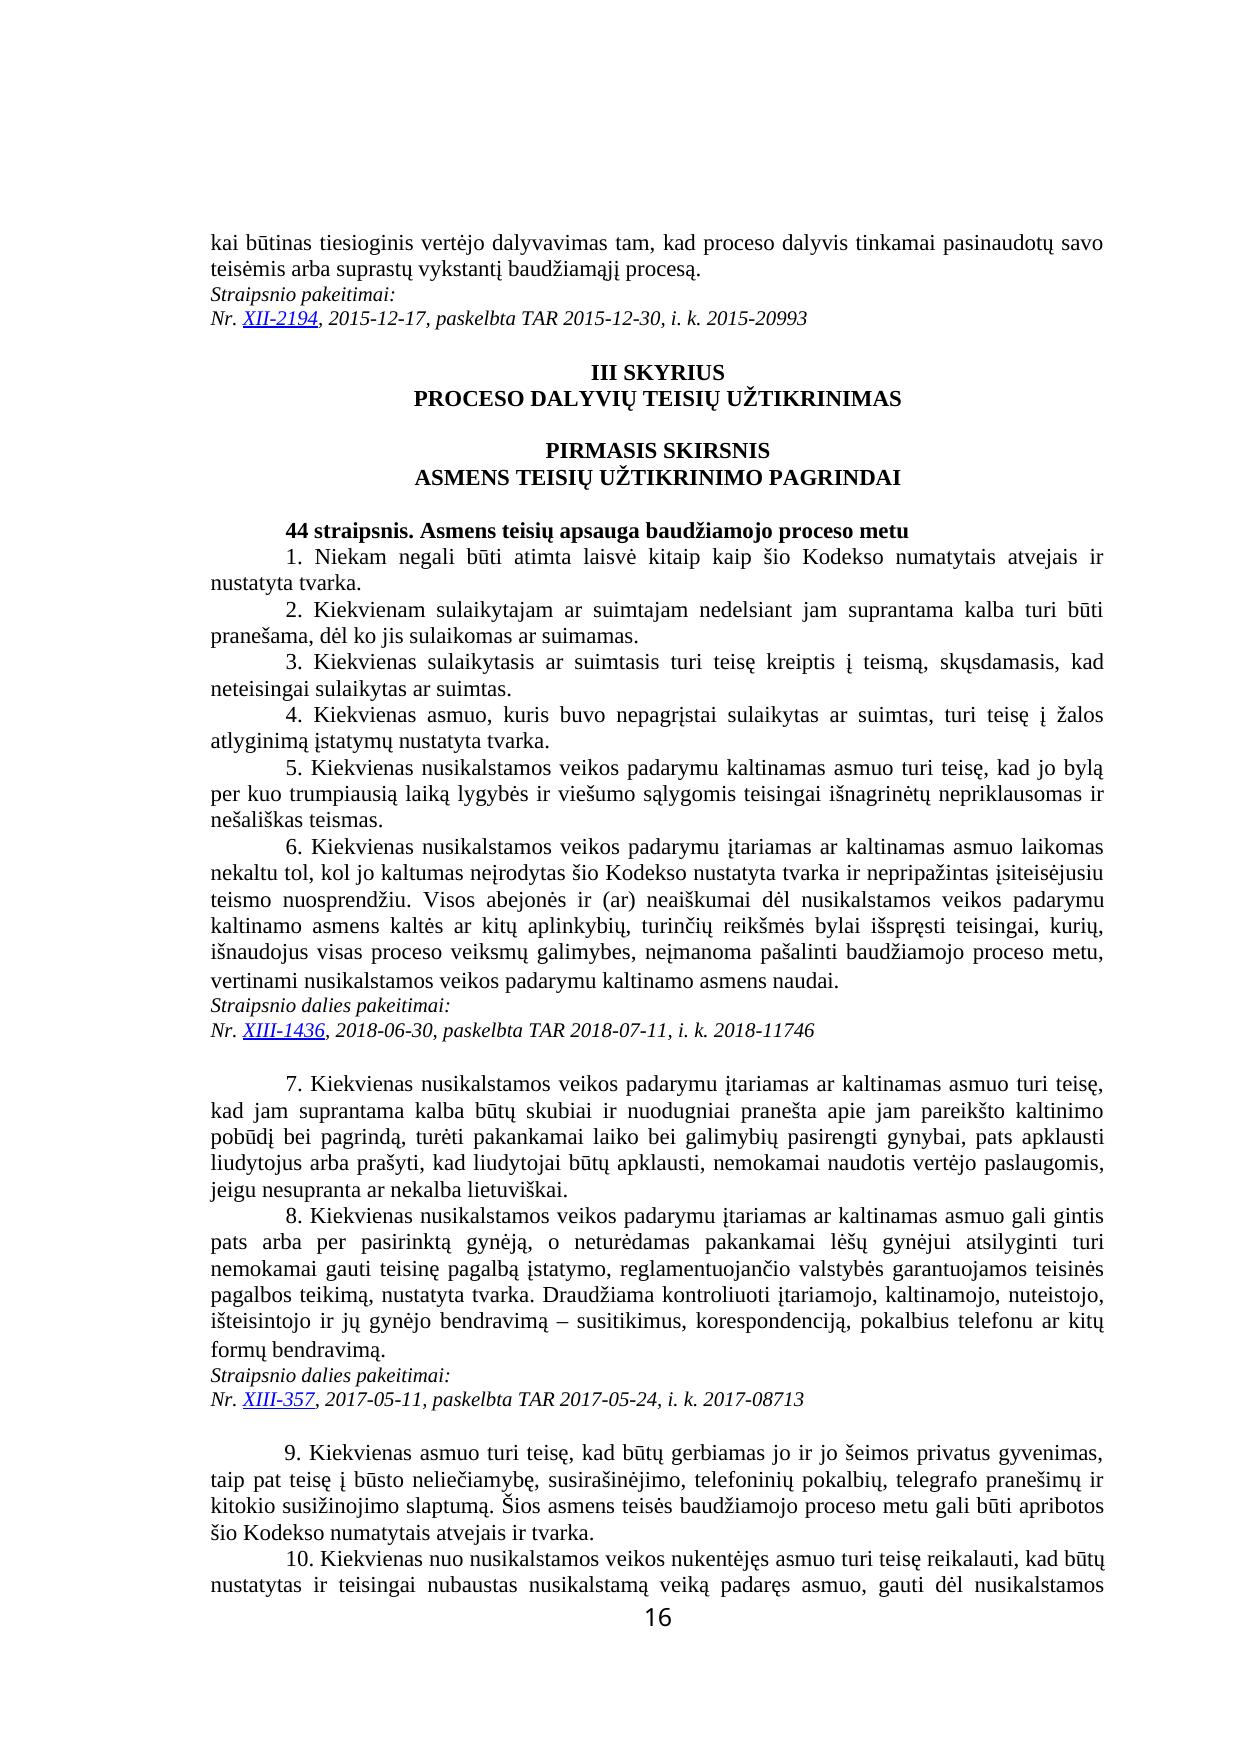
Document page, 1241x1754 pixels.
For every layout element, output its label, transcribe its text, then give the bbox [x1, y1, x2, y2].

subtitle III skyrius [210, 358, 1105, 385]
text Proceso dalyvių teisių užtikrinimas [210, 385, 1105, 411]
text Straipsnio dalies pakeitimai: [210, 993, 1105, 1017]
text 4. Kiekvienas asmuo, kuris buvo nepagrįstai sulaikytas ar suimtas, turi teisę į žalos atlyginimą įstatymų nustatyta tvarka. [210, 701, 1105, 754]
text Asmens teisių užtikrinimo pagrindai [210, 464, 1105, 490]
text 1. Niekam negali būti atimta laisvė kitaip kaip šio Kodekso numatytais atvejais ir nustatyta tvarka. [210, 543, 1105, 596]
text 8. Kiekvienas nusikalstamos veikos padarymu įtariamas ar kaltinamas asmuo gali gintis pats arba per pasirinktą gynėją, o neturėdamas pakankamai lėšų gynėjui atsilyginti turi nemokamai gauti teisinę pagalbą įstatymo, reglamentuojančio valstybės garantuojamos teisinės pagalbos teikimą, nustatyta tvarka. Draudžiama kontroliuoti įtariamojo, kaltinamojo, nuteistojo, išteisintojo ir jų gynėjo bendravimą – susitikimus, korespondenciją, pokalbius telefonu ar kitų formų bendravimą. [210, 1202, 1105, 1363]
text 5. Kiekvienas nusikalstamos veikos padarymu kaltinamas asmuo turi teisę, kad jo bylą per kuo trumpiausią laiką lygybės ir viešumo sąlygomis teisingai išnagrinėtų nepriklausomas ir nešališkas teismas. [210, 754, 1105, 833]
text PIRMASIS SKIRSNIS [210, 438, 1105, 464]
text 3. Kiekvienas sulaikytasis ar suimtasis turi teisę kreiptis į teismą, skųsdamasis, kad neteisingai sulaikytas ar suimtas. [210, 648, 1105, 701]
text 9. Kiekvienas asmuo turi teisę, kad būtų gerbiamas jo ir jo šeimos privatus gyvenimas, taip pat teisę į būsto neliečiamybę, susirašinėjimo, telefoninių pokalbių, telegrafo pranešimų ir kitokio susižinojimo slaptumą. Šios asmens teisės baudžiamojo proceso metu gali būti apribotos šio Kodekso numatytais atvejais ir tvarka. [210, 1439, 1105, 1545]
text 2. Kiekvienam sulaikytajam ar suimtajam nedelsiant jam suprantama kalba turi būti pranešama, dėl ko jis sulaikomas ar suimamas. [210, 596, 1105, 648]
text Straipsnio pakeitimai: [210, 282, 1105, 306]
text 6. Kiekvienas nusikalstamos veikos padarymu įtariamas ar kaltinamas asmuo laikomas nekaltu tol, kol jo kaltumas neįrodytas šio Kodekso nustatyta tvarka ir nepripažintas įsiteisėjusiu teismo nuosprendžiu. Visos abejonės ir (ar) neaiškumai dėl nusikalstamos veikos padarymu kaltinamo asmens kaltės ar kitų aplinkybių, turinčių reikšmės bylai išspręsti teisingai, kurių, išnaudojus visas proceso veiksmų galimybes, neįmanoma pašalinti baudžiamojo proceso metu, vertinami nusikalstamos veikos padarymu kaltinamo asmens naudai. [210, 833, 1105, 993]
text 44 straipsnis. Asmens teisių apsauga baudžiamojo proceso metu [285, 517, 1105, 543]
text Nr. XII-2194, 2015-12-17, paskelbta TAR 2015-12-30, i. k. 2015-20993 [210, 306, 1105, 330]
text 7. Kiekvienas nusikalstamos veikos padarymu įtariamas ar kaltinamas asmuo turi teisę, kad jam suprantama kalba būtų skubiai ir nuodugniai pranešta apie jam pareikšto kaltinimo pobūdį bei pagrindą, turėti pakankamai laiko bei galimybių pasirengti gynybai, pats apklausti liudytojus arba prašyti, kad liudytojai būtų apklausti, nemokamai naudotis vertėjo paslaugomis, jeigu nesupranta ar nekalba lietuviškai. [210, 1070, 1105, 1202]
text kai būtinas tiesioginis vertėjo dalyvavimas tam, kad proceso dalyvis tinkamai pasinaudotų savo teisėmis arba suprastų vykstantį baudžiamąjį procesą. [210, 229, 1105, 282]
text Straipsnio dalies pakeitimai: [210, 1363, 1105, 1387]
text Nr. XIII-357, 2017-05-11, paskelbta TAR 2017-05-24, i. k. 2017-08713 [210, 1387, 1105, 1411]
text 10. Kiekvienas nuo nusikalstamos veikos nukentėjęs asmuo turi teisę reikalauti, kad būtų nustatytas ir teisingai nubaustas nusikalstamą veiką padaręs asmuo, gauti dėl nusikalstamos [210, 1545, 1105, 1598]
text Nr. XIII-1436, 2018-06-30, paskelbta TAR 2018-07-11, i. k. 2018-11746 [210, 1017, 1105, 1042]
